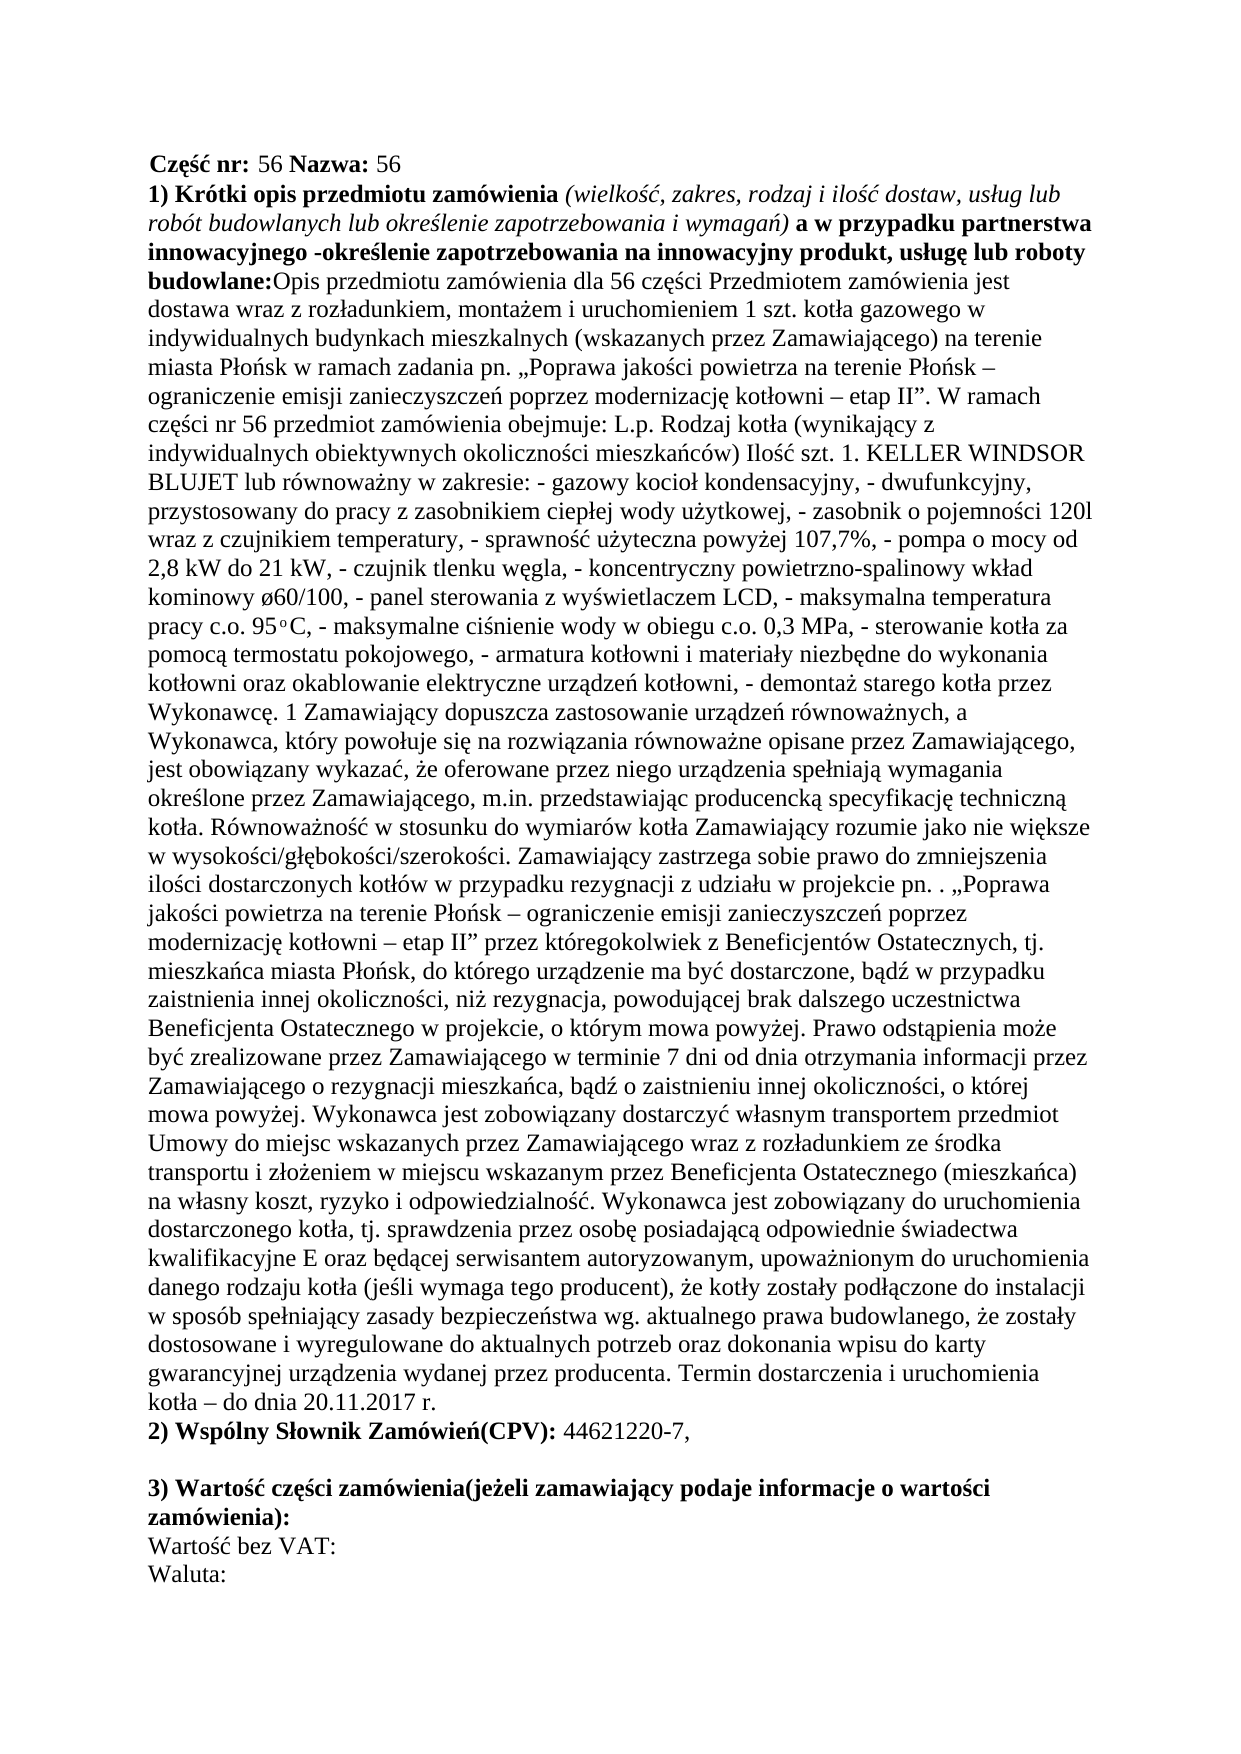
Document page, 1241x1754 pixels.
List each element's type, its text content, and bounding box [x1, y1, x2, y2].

table_header 56 [256, 148, 287, 179]
table_header 56 [374, 148, 407, 179]
table_header Nazwa: [288, 148, 374, 179]
table_header Część nr: [148, 148, 256, 179]
text 1) Krótki opis przedmiotu zamówienia (wielkość, zakres, rodzaj i ilość dostaw, usług lub robót budowlanych lub określenie zapotrzebowania i wymagań) a w przypadku partnerstwa innowacyjnego -określenie zapotrzebowania na innowacyjny produkt, usługę lub roboty budowlane:Opis przedmiotu zamówienia dla 56 części Przedmiotem zamówienia jest dostawa wraz z rozładunkiem, montażem i uruchomieniem 1 szt. kotła gazowego w indywidualnych budynkach mieszkalnych (wskazanych przez Zamawiającego) na terenie miasta Płońsk w ramach zadania pn. „Poprawa jakości powietrza na terenie Płońsk – ograniczenie emisji zanieczyszczeń poprzez modernizację kotłowni – etap II”. W ramach części nr 56 przedmiot zamówienia obejmuje: L.p. Rodzaj kotła (wynikający z indywidualnych obiektywnych okoliczności mieszkańców) Ilość szt. 1. KELLER WINDSOR BLUJET lub równoważny w zakresie: - gazowy kocioł kondensacyjny, - dwufunkcyjny, przystosowany do pracy z zasobnikiem ciepłej wody użytkowej, - zasobnik o pojemności 120l wraz z czujnikiem temperatury, - sprawność użyteczna powyżej 107,7%, - pompa o mocy od 2,8 kW do 21 kW, - czujnik tlenku węgla, - koncentryczny powietrzno-spalinowy wkład kominowy ø60/100, - panel sterowania z wyświetlaczem LCD, - maksymalna temperatura pracy c.o. 95 ͦ C, - maksymalne ciśnienie wody w obiegu c.o. 0,3 MPa, - sterowanie kotła za pomocą termostatu pokojowego, - armatura kotłowni i materiały niezbędne do wykonania kotłowni oraz okablowanie elektryczne urządzeń kotłowni, - demontaż starego kotła przez Wykonawcę. 1 Zamawiający dopuszcza zastosowanie urządzeń równoważnych, a Wykonawca, który powołuje się na rozwiązania równoważne opisane przez Zamawiającego, jest obowiązany wykazać, że oferowane przez niego urządzenia spełniają wymagania określone przez Zamawiającego, m.in. przedstawiając producencką specyfikację techniczną kotła. Równoważność w stosunku do wymiarów kotła Zamawiający rozumie jako nie większe w wysokości/głębokości/szerokości. Zamawiający zastrzega sobie prawo do zmniejszenia ilości dostarczonych kotłów w przypadku rezygnacji z udziału w projekcie pn. . „Poprawa jakości powietrza na terenie Płońsk – ograniczenie emisji zanieczyszczeń poprzez modernizację kotłowni – etap II” przez któregokolwiek z Beneficjentów Ostatecznych, tj. mieszkańca miasta Płońsk, do którego urządzenie ma być dostarczone, bądź w przypadku zaistnienia innej okoliczności, niż rezygnacja, powodującej brak dalszego uczestnictwa Beneficjenta Ostatecznego w projekcie, o którym mowa powyżej. Prawo odstąpienia może być zrealizowane przez Zamawiającego w terminie 7 dni od dnia otrzymania informacji przez Zamawiającego o rezygnacji mieszkańca, bądź o zaistnieniu innej okoliczności, o której mowa powyżej. Wykonawca jest zobowiązany dostarczyć własnym transportem przedmiot Umowy do miejsc wskazanych przez Zamawiającego wraz z rozładunkiem ze środka transportu i złożeniem w miejscu wskazanym przez Beneficjenta Ostatecznego (mieszkańca) na własny koszt, ryzyko i odpowiedzialność. Wykonawca jest zobowiązany do uruchomienia dostarczonego kotła, tj. sprawdzenia przez osobę posiadającą odpowiednie świadectwa kwalifikacyjne E oraz będącej serwisantem autoryzowanym, upoważnionym do uruchomienia danego rodzaju kotła (jeśli wymaga tego producent), że kotły zostały podłączone do instalacji w sposób spełniający zasady bezpieczeństwa wg. aktualnego prawa budowlanego, że zostały dostosowane i wyregulowane do aktualnych potrzeb oraz dokonania wpisu do karty gwarancyjnej urządzenia wydanej przez producenta. Termin dostarczenia i uruchomienia kotła – do dnia 20.11.2017 r. 2) Wspólny Słownik Zamówień(CPV): 44621220-7, 3) Wartość części zamówienia(jeżeli zamawiający podaje informacje o wartości zamówienia): Wartość bez VAT: Waluta: [148, 179, 1093, 1588]
